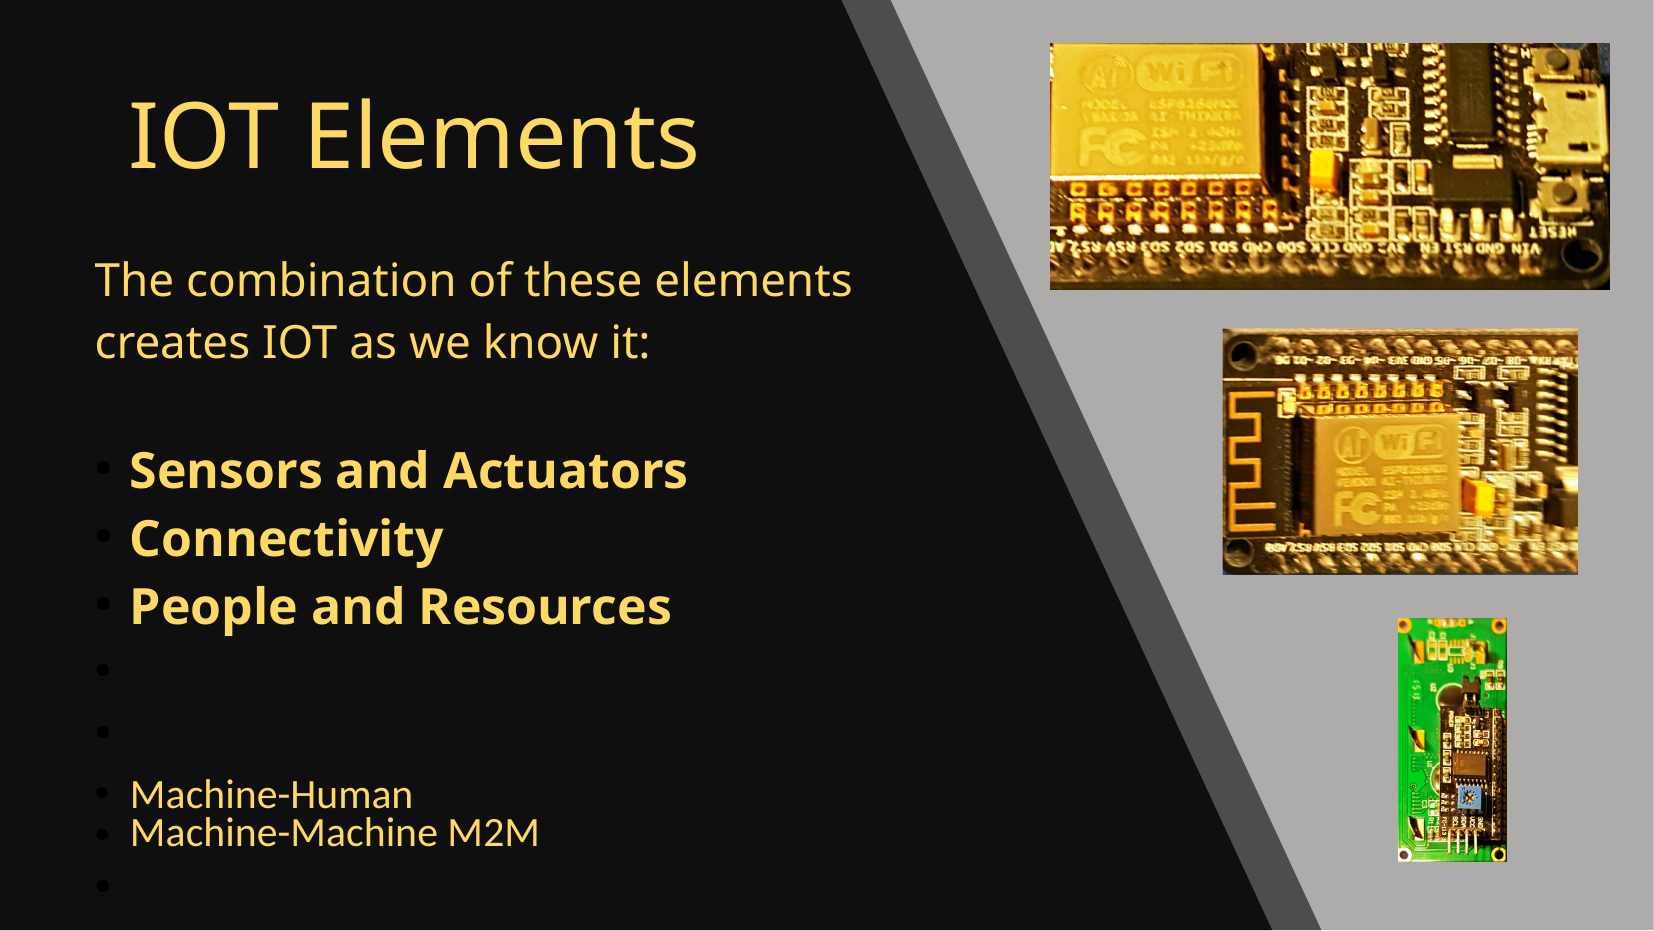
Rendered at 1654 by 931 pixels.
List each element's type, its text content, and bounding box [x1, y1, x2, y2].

picture [1398, 618, 1507, 863]
picture [1222, 329, 1578, 575]
title IOT Elements [113, 49, 818, 230]
text_box The combination of these elements creates IOT as we know it: Sensors and Actuators Connectivity People and Resources Machine-Human Machine-Machine M2M [79, 240, 991, 886]
text_box [0, 0, 1322, 931]
picture [1050, 43, 1610, 290]
